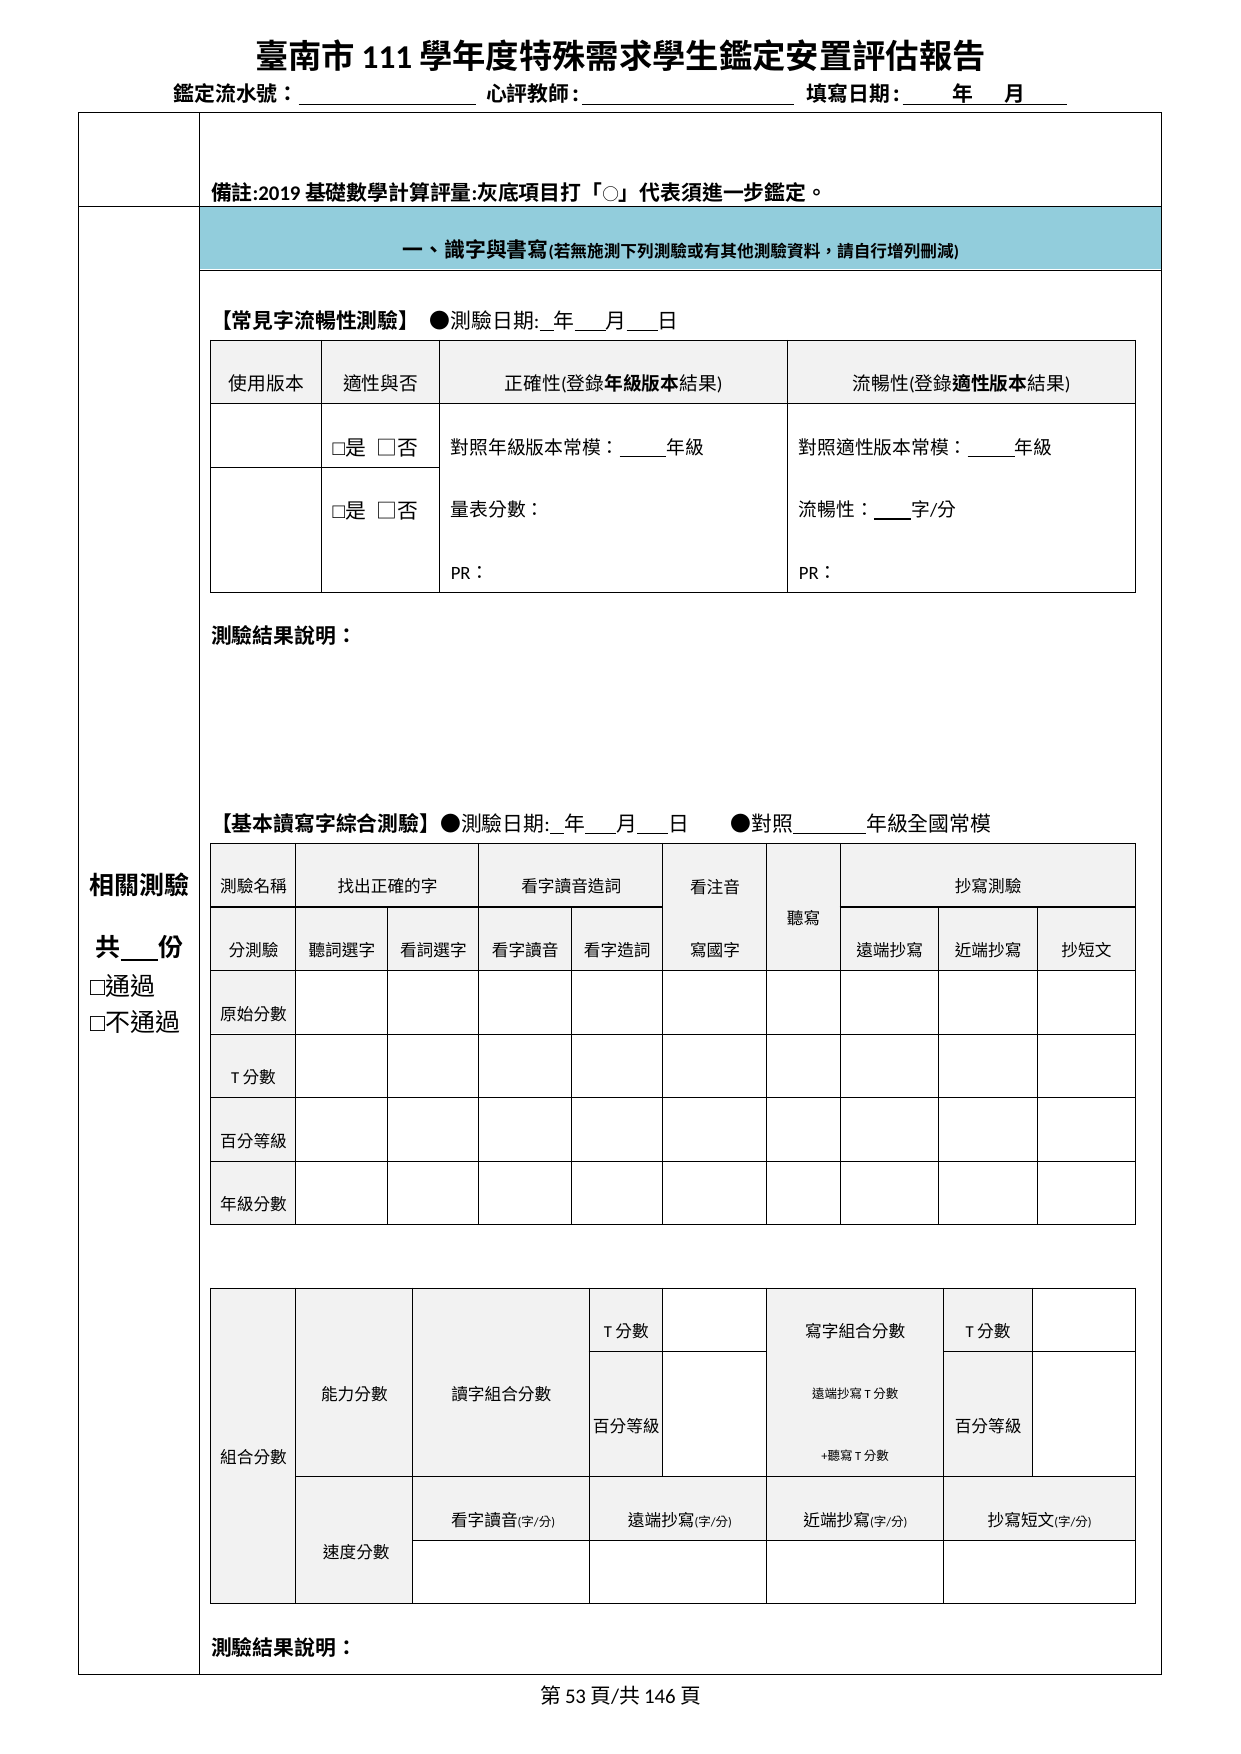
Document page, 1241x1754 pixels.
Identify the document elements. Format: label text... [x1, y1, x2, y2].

table_header 聽寫 [767, 844, 840, 970]
table_cell 原始分數 [211, 971, 295, 1033]
table_cell [211, 404, 321, 467]
table_cell [767, 1035, 840, 1097]
table_cell [479, 1035, 571, 1097]
table_header 使用版本 [211, 341, 321, 403]
table_cell [663, 1352, 766, 1476]
table_cell [296, 971, 387, 1033]
table_cell 近端抄寫 [939, 908, 1037, 970]
table_cell 看字讀音 [479, 908, 571, 970]
table_cell □是 □否 [322, 404, 439, 467]
table_cell 【常見字流暢性測驗】 ●測驗日期: 年 月 日 測驗結果說明： 【基本讀寫字綜合測驗】●測驗日期: 年 月 日 ●對照 年級全國常模 測驗結果說明： [200, 271, 1161, 1674]
table_header 組合分數 [211, 1289, 295, 1603]
table_cell [388, 1035, 478, 1097]
table_cell 遠端抄寫(字/分) [590, 1477, 766, 1540]
table_cell 遠端抄寫 [841, 908, 938, 970]
table_cell [663, 1162, 766, 1224]
table_header 正確性(登錄年級版本結果) [440, 341, 787, 403]
table_cell [1038, 971, 1135, 1033]
table_cell [663, 1035, 766, 1097]
table_cell 百分等級 [590, 1352, 662, 1476]
table_cell 相關測驗 共 份 □通過 □不通過 [79, 207, 199, 1674]
table_cell [388, 971, 478, 1033]
table_cell [296, 1035, 387, 1097]
table_cell [939, 1162, 1037, 1224]
table_cell [1038, 1035, 1135, 1097]
table_cell [944, 1541, 1135, 1603]
table_header 測驗名稱 [211, 844, 295, 906]
table_cell [79, 113, 199, 206]
table_cell [388, 1098, 478, 1161]
table_cell 百分等級 [211, 1098, 295, 1161]
table_cell [767, 1162, 840, 1224]
table_cell [296, 1162, 387, 1224]
table_header 寫字組合分數 遠端抄寫T分數 +聽寫T分數 [767, 1289, 943, 1476]
table_cell 看字讀音(字/分) [413, 1477, 589, 1540]
table_cell [767, 971, 840, 1033]
table_header 看注音 寫國字 [663, 844, 766, 970]
table_cell [663, 1098, 766, 1161]
table_cell [841, 1098, 938, 1161]
table_cell [590, 1541, 766, 1603]
table_cell 對照年級版本常模： 年級 量表分數： PR： [440, 404, 787, 592]
table_header 流暢性(登錄適性版本結果) [788, 341, 1135, 403]
table_cell T分數 [211, 1035, 295, 1097]
table_header T分數 [590, 1289, 662, 1351]
table_cell 抄寫短文(字/分) [944, 1477, 1135, 1540]
table_cell [388, 1162, 478, 1224]
table_cell [479, 971, 571, 1033]
table_cell [841, 1035, 938, 1097]
table_cell 對照適性版本常模： 年級 流暢性： 字/分 PR： [788, 404, 1135, 592]
table_header T分數 [944, 1289, 1032, 1351]
table_cell [767, 1541, 943, 1603]
table_cell 分測驗 [211, 908, 295, 970]
table_cell 近端抄寫(字/分) [767, 1477, 943, 1540]
table_cell □是 □否 [322, 468, 439, 592]
table_cell 看詞選字 [388, 908, 478, 970]
table_header 適性與否 [322, 341, 439, 403]
table_header 能力分數 [296, 1289, 412, 1476]
table_cell [413, 1541, 589, 1603]
table_header 抄寫測驗 [841, 844, 1135, 906]
table_header [1033, 1289, 1135, 1351]
table_cell [1038, 1162, 1135, 1224]
table_cell 聽詞選字 [296, 908, 387, 970]
table_cell 一、識字與書寫(若無施測下列測驗或有其他測驗資料，請自行增列刪減) [200, 207, 1161, 269]
table_header 找出正確的字 [296, 844, 478, 906]
table_cell 百分等級 [944, 1352, 1032, 1476]
table_cell [479, 1162, 571, 1224]
table_cell [939, 971, 1037, 1033]
table_cell 看字造詞 [572, 908, 662, 970]
table_cell 年級分數 [211, 1162, 295, 1224]
table_cell [939, 1098, 1037, 1161]
table_cell [211, 468, 321, 592]
table_cell [1038, 1098, 1135, 1161]
table_cell 備註:2019基礎數學計算評量:灰底項目打「○」代表須進一步鑑定。 [200, 113, 1161, 206]
table_cell [479, 1098, 571, 1161]
table_header [663, 1289, 766, 1351]
table_cell [841, 971, 938, 1033]
table_cell [572, 1035, 662, 1097]
table_cell 抄短文 [1038, 908, 1135, 970]
table_header 讀字組合分數 [413, 1289, 589, 1476]
table_cell [841, 1162, 938, 1224]
table_cell [767, 1098, 840, 1161]
table_cell [296, 1098, 387, 1161]
table_cell [1033, 1352, 1135, 1476]
table_header 看字讀音造詞 [479, 844, 662, 906]
table_cell [663, 971, 766, 1033]
table_cell [572, 971, 662, 1033]
table_cell [939, 1035, 1037, 1097]
table_cell [572, 1162, 662, 1224]
table_cell [572, 1098, 662, 1161]
table_cell 速度分數 [296, 1477, 412, 1603]
